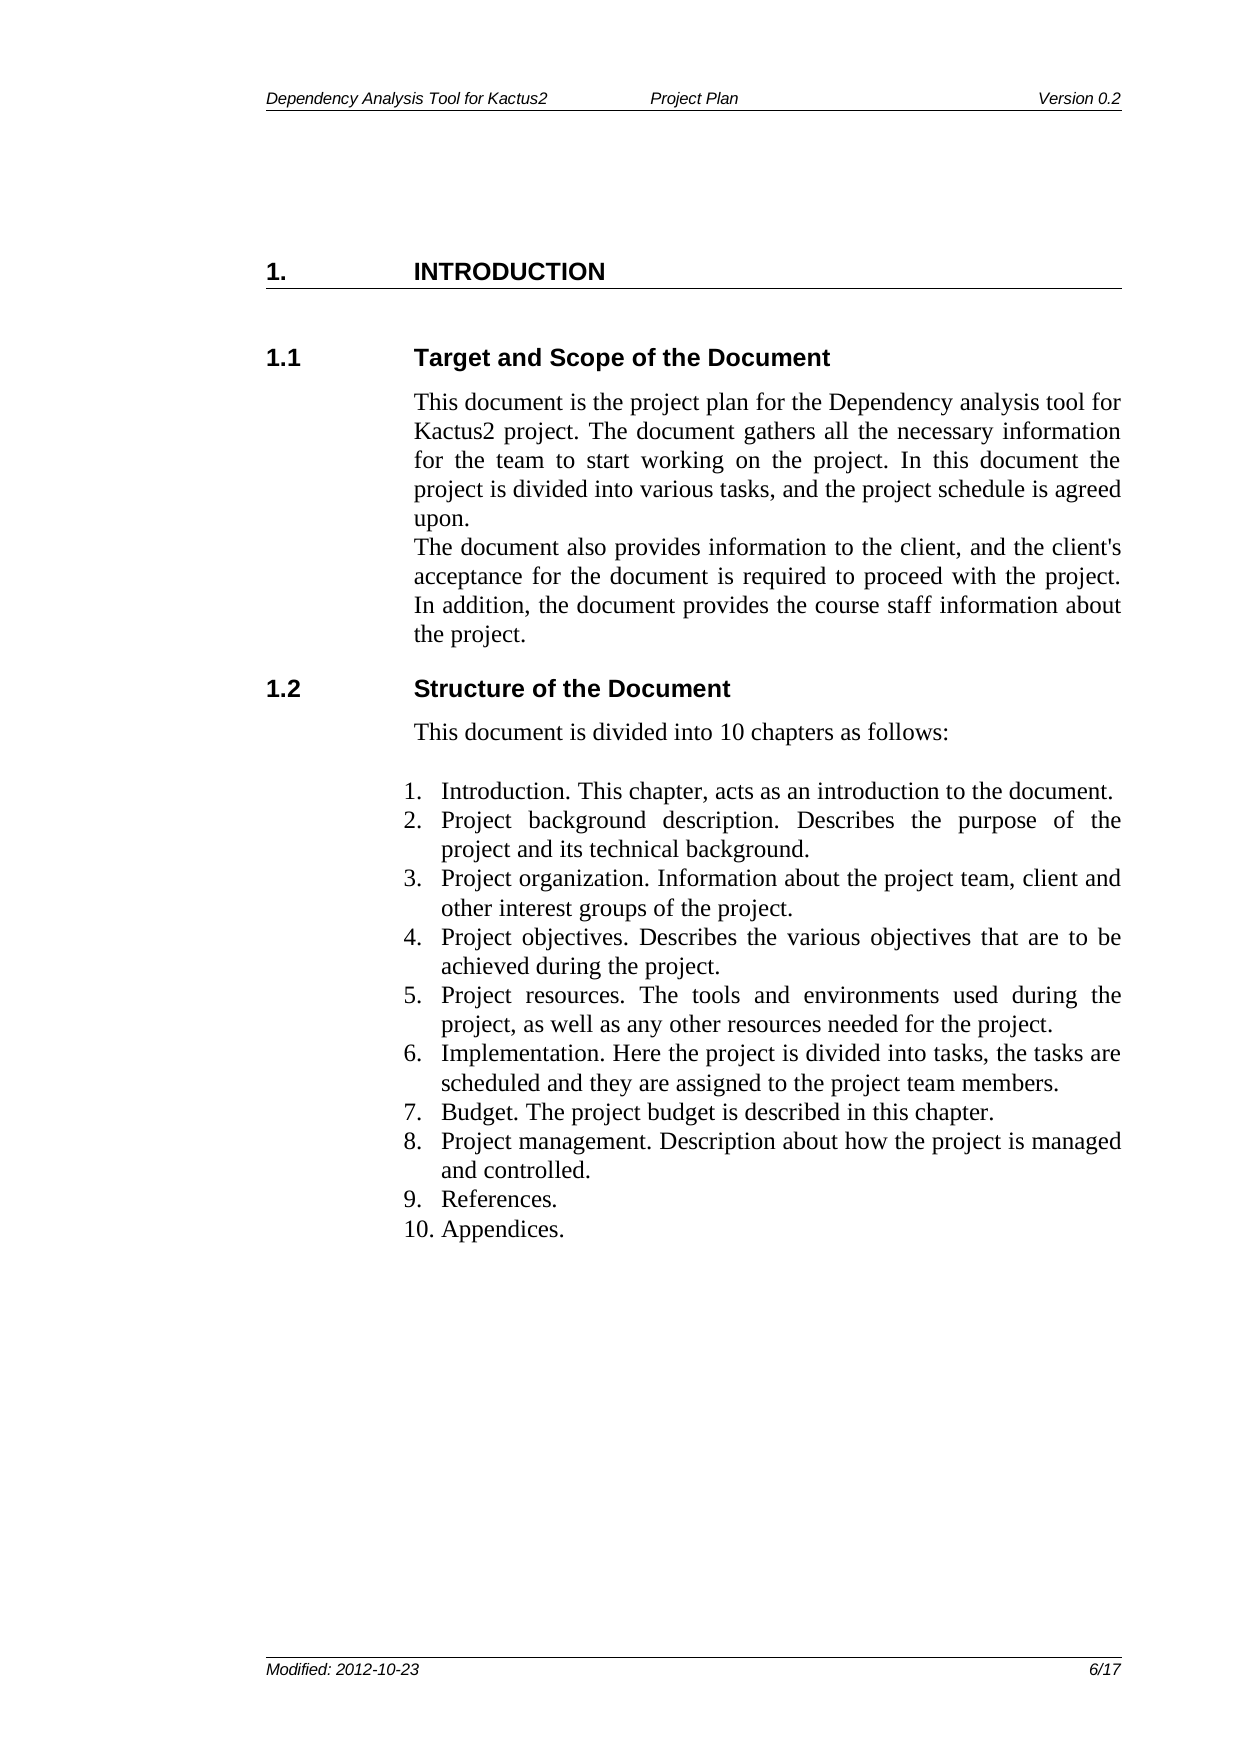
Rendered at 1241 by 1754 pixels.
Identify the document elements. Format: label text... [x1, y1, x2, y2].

text The document also provides information to the client, and the client's acceptance for the document is required to proceed with the project. In addition, the document provides the course staff information about the project. [413, 532, 1122, 648]
list Implementation. Here the project is divided into tasks, the tasks are scheduled and they are assigned to the project team members. [403, 1038, 1122, 1096]
list Project organization. Information about the project team, client and other interest groups of the project. [403, 863, 1122, 921]
list Project objectives. Describes the various objectives that are to be achieved during the project. [403, 922, 1122, 980]
subtitle Structure of the Document [266, 673, 1122, 703]
list Project background description. Describes the purpose of the project and its technical background. [403, 805, 1122, 863]
list Introduction. This chapter, acts as an introduction to the document. [403, 776, 1122, 805]
subtitle Target and Scope of the Document [266, 343, 1122, 372]
list References. [403, 1184, 1122, 1213]
text This document is divided into 10 chapters as follows: [413, 717, 1122, 746]
list Appendices. [403, 1213, 1122, 1243]
list Budget. The project budget is described in this chapter. [403, 1097, 1122, 1126]
list Project resources. The tools and environments used during the project, as well as any other resources needed for the project. [403, 980, 1122, 1038]
subtitle Introduction [266, 257, 1122, 288]
list Project management. Description about how the project is managed and controlled. [403, 1126, 1122, 1184]
text This document is the project plan for the Dependency analysis tool for Kactus2 project. The document gathers all the necessary information for the team to start working on the project. In this document the project is divided into various tasks, and the project schedule is agreed upon. [413, 387, 1122, 532]
